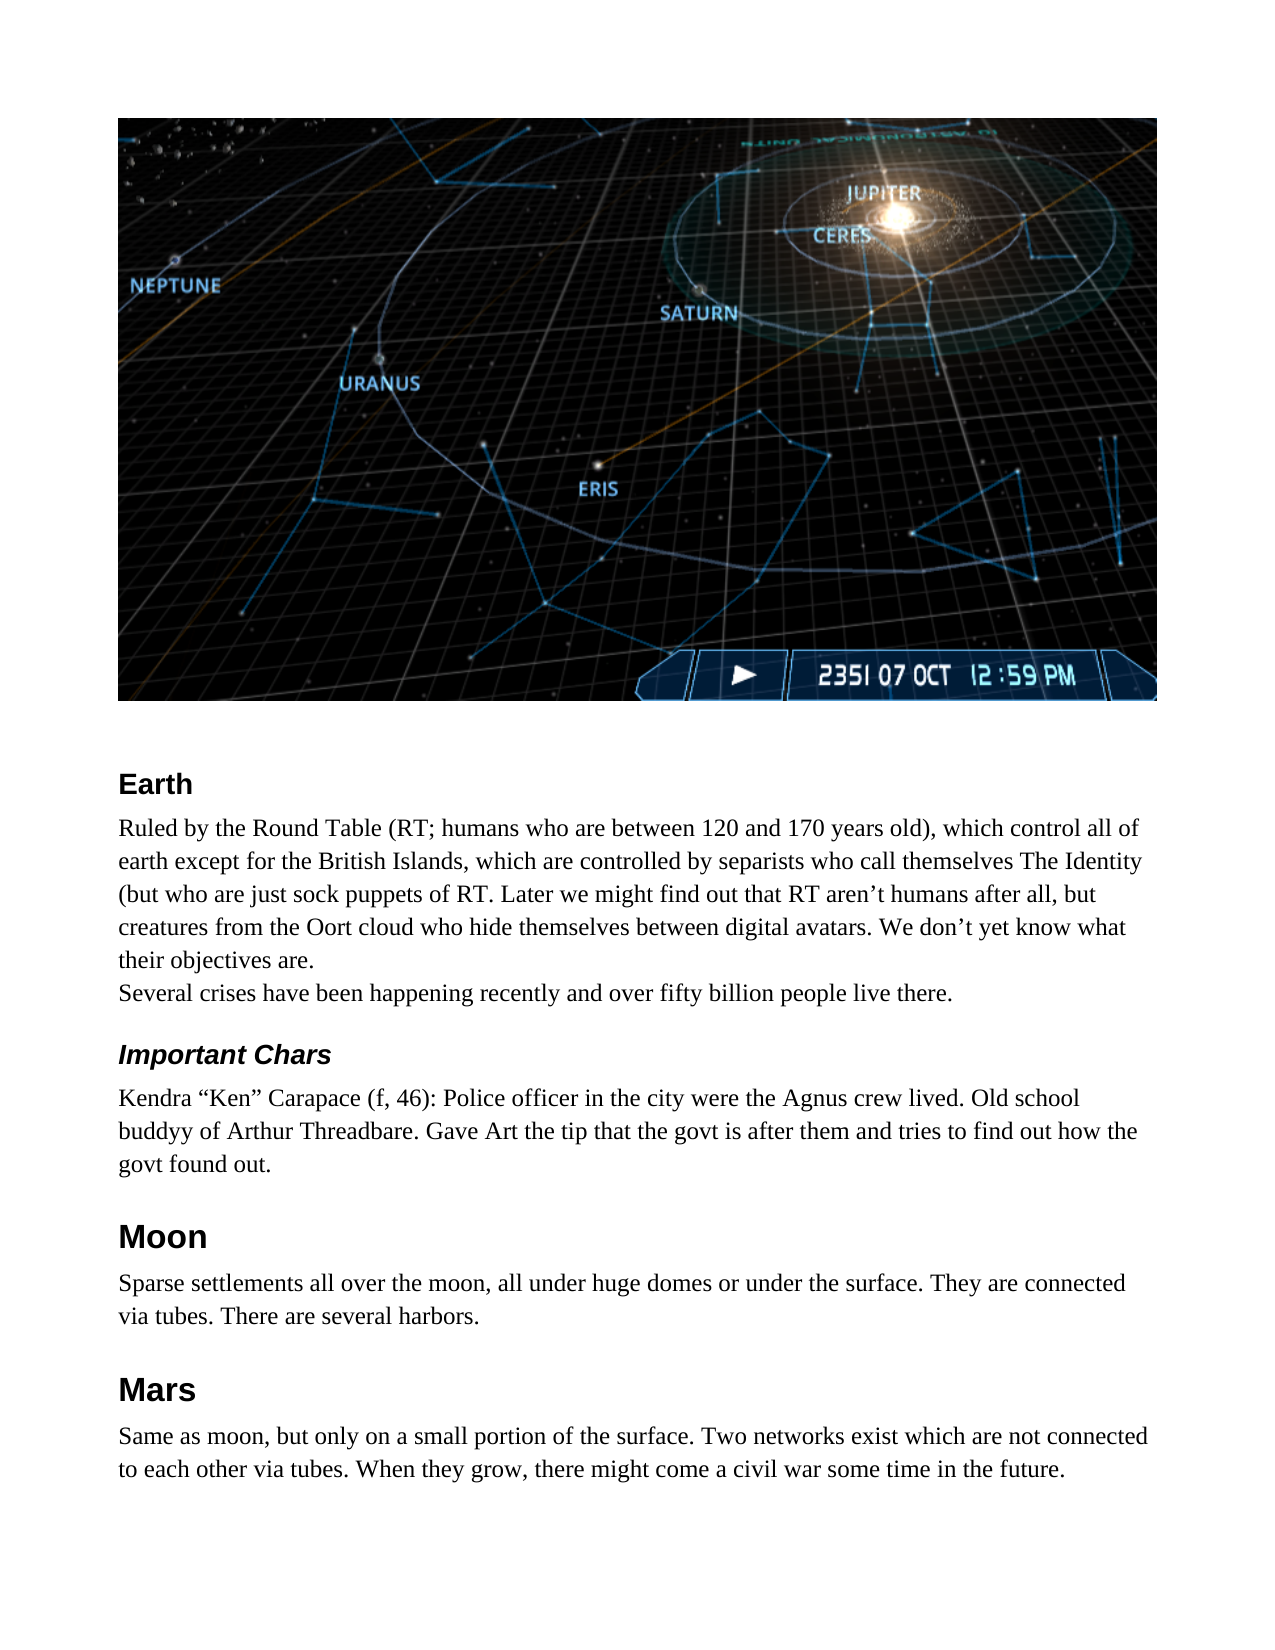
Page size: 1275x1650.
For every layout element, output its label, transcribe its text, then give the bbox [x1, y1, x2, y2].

text Kendra “Ken” Carapace (f, 46): Police officer in the city were the Agnus crew lived. Old school buddyy of Arthur Threadbare. Gave Art the tip that the govt is after them and tries to find out how the govt found out. [118, 1083, 1157, 1177]
text Ruled by the Round Table (RT; humans who are between 120 and 170 years old), which control all of earth except for the British Islands, which are controlled by separists who call themselves The Identity (but who are just sock puppets of RT. Later we might find out that RT aren’t humans after all, but creatures from the Oort cloud who hide themselves between digital avatars. We don’t yet know what their objectives are. Several crises have been happening recently and over fifty billion people live there. [118, 813, 1157, 1007]
subtitle Important Chars [118, 1038, 1157, 1070]
subtitle Moon [118, 1217, 1157, 1256]
picture [118, 118, 1157, 701]
text Sparse settlements all over the moon, all under huge domes or under the surface. They are connected via tubes. There are several harbors. [118, 1268, 1157, 1330]
text Same as moon, but only on a small portion of the surface. Two networks exist which are not connected to each other via tubes. When they grow, there might come a civil war some time in the future. [118, 1421, 1157, 1483]
subtitle Mars [118, 1370, 1157, 1408]
subtitle Earth [118, 767, 1157, 801]
